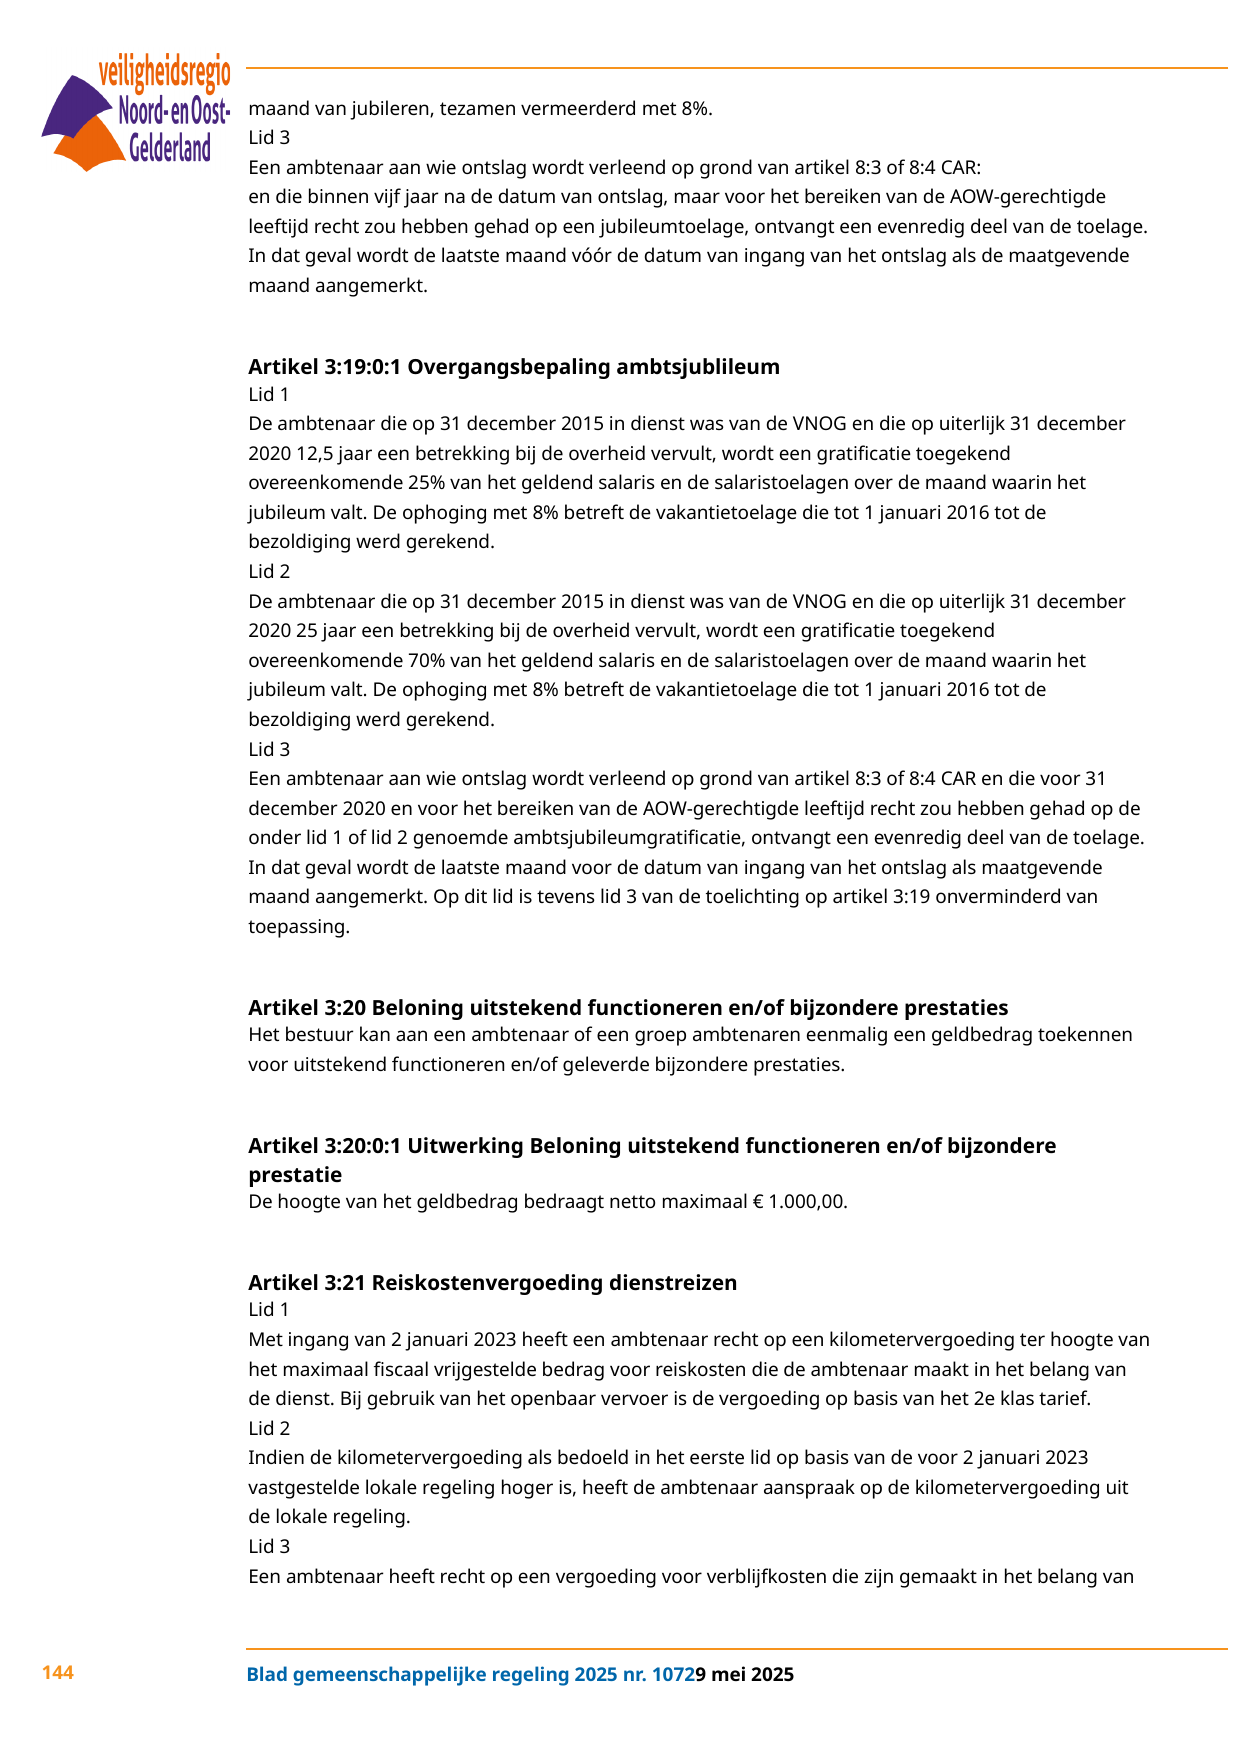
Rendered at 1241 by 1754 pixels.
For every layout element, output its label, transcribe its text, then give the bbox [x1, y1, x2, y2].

text Lid 2 [248, 558, 1152, 584]
text Artikel 3:21 Reiskostenvergoeding dienstreizen [248, 1268, 1152, 1297]
text Indien de kilometervergoeding als bedoeld in het eerste lid op basis van de voor 2 januari 2023 vastgestelde lokale regeling hoger is, heeft de ambtenaar aanspraak op de kilometervergoeding uit de lokale regeling. [248, 1444, 1152, 1529]
text Artikel 3:20 Beloning uitstekend functioneren en/of bijzondere prestaties [248, 993, 1152, 1022]
text Artikel 3:19:0:1 Overgangsbepaling ambtsjublileum [248, 352, 1152, 381]
text Lid 1 [248, 1297, 1152, 1322]
text Lid 1 [248, 381, 1152, 406]
text Lid 3 [248, 1533, 1152, 1559]
text Een ambtenaar heeft recht op een vergoeding voor verblijfkosten die zijn gemaakt in het belang van [248, 1563, 1152, 1588]
text Een ambtenaar aan wie ontslag wordt verleend op grond van artikel 8:3 of 8:4 CAR: [248, 154, 1152, 180]
text maand van jubileren, tezamen vermeerderd met 8%. [248, 95, 1152, 121]
text Lid 3 [248, 736, 1152, 761]
text De ambtenaar die op 31 december 2015 in dienst was van de VNOG en die op uiterlijk 31 december 2020 25 jaar een betrekking bij de overheid vervult, wordt een gratificatie toegekend overeenkomende 70% van het geldend salaris en de salaristoelagen over de maand waarin het jubileum valt. De ophoging met 8% betreft de vakantietoelage die tot 1 januari 2016 tot de bezoldiging werd gerekend. [248, 588, 1152, 732]
text De ambtenaar die op 31 december 2015 in dienst was van de VNOG en die op uiterlijk 31 december 2020 12,5 jaar een betrekking bij de overheid vervult, wordt een gratificatie toegekend overeenkomende 25% van het geldend salaris en de salaristoelagen over de maand waarin het jubileum valt. De ophoging met 8% betreft de vakantietoelage die tot 1 januari 2016 tot de bezoldiging werd gerekend. [248, 410, 1152, 554]
text Artikel 3:20:0:1 Uitwerking Beloning uitstekend functioneren en/of bijzondere prestatie [248, 1131, 1152, 1188]
text Het bestuur kan aan een ambtenaar of een groep ambtenaren eenmalig een geldbedrag toekennen voor uitstekend functioneren en/of geleverde bijzondere prestaties. [248, 1022, 1152, 1077]
text De hoogte van het geldbedrag bedraagt netto maximaal € 1.000,00. [248, 1188, 1152, 1214]
text Lid 3 [248, 124, 1152, 150]
text en die binnen vijf jaar na de datum van ontslag, maar voor het bereiken van de AOW-gerechtigde leeftijd recht zou hebben gehad op een jubileumtoelage, ontvangt een evenredig deel van de toelage. In dat geval wordt de laatste maand vóór de datum van ingang van het ontslag als de maatgevende maand aangemerkt. [248, 183, 1152, 298]
text Lid 2 [248, 1415, 1152, 1441]
text Met ingang van 2 januari 2023 heeft een ambtenaar recht op een kilometervergoeding ter hoogte van het maximaal fiscaal vrijgestelde bedrag voor reiskosten die de ambtenaar maakt in het belang van de dienst. Bij gebruik van het openbaar vervoer is de vergoeding op basis van het 2e klas tarief. [248, 1326, 1152, 1411]
picture [41, 47, 231, 172]
text Een ambtenaar aan wie ontslag wordt verleend op grond van artikel 8:3 of 8:4 CAR en die voor 31 december 2020 en voor het bereiken van de AOW-gerechtigde leeftijd recht zou hebben gehad op de onder lid 1 of lid 2 genoemde ambtsjubileumgratificatie, ontvangt een evenredig deel van de toelage. In dat geval wordt de laatste maand voor de datum van ingang van het ontslag als maatgevende maand aangemerkt. Op dit lid is tevens lid 3 van de toelichting op artikel 3:19 onverminderd van toepassing. [248, 765, 1152, 939]
